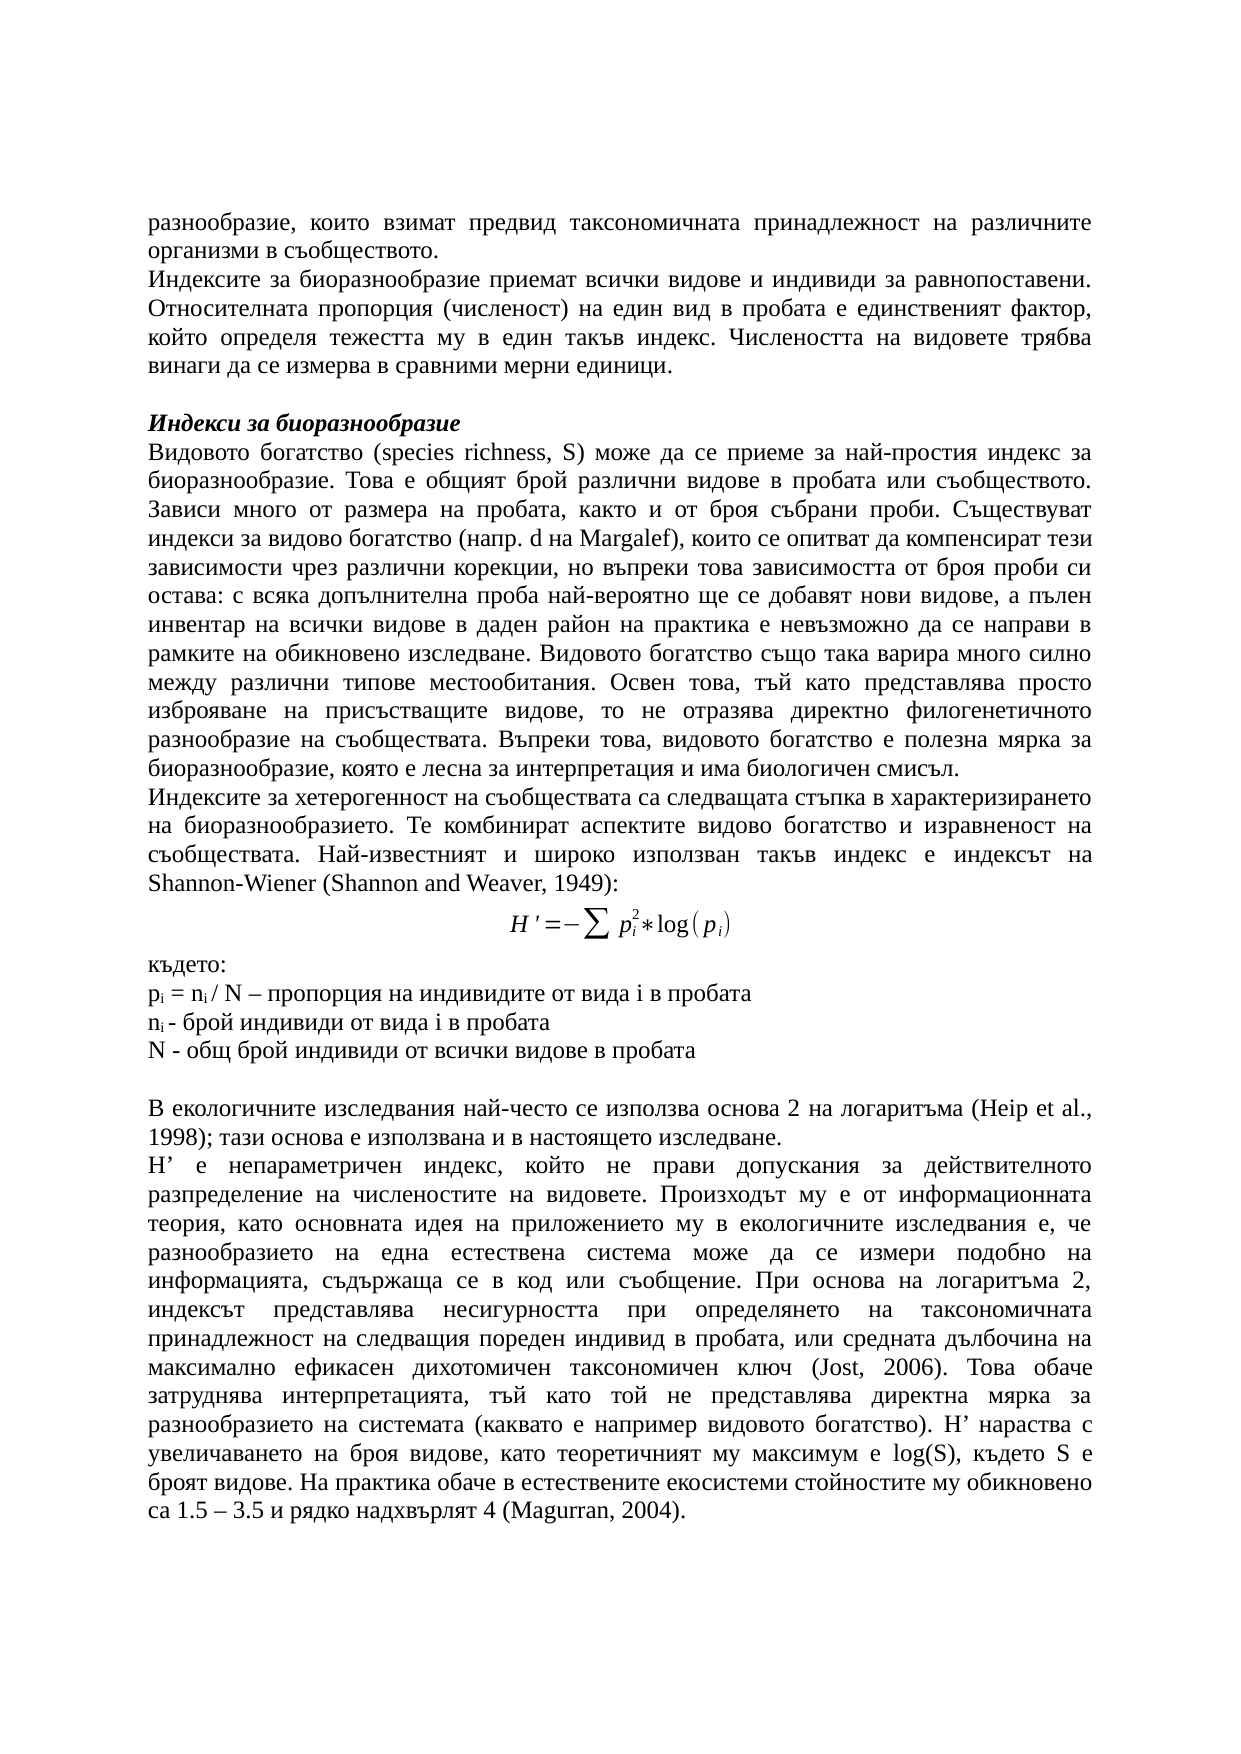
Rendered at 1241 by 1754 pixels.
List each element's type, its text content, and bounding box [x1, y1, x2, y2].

text Индексите за биоразнообразие приемат всички видове и индивиди за равнопоставени. Относителната пропорция (численост) на един вид в пробата е единственият фактор, който определя тежестта му в един такъв индекс. Числеността на видовете трябва винаги да се измерва в сравними мерни единици. [148, 264, 1093, 379]
text разнообразие, които взимат предвид таксономичната принадлежност на различните организми в съобществото. [148, 207, 1093, 264]
text pi = ni / N – пропорция на индивидите от вида i в пробата ni - брой индивиди от вида i в пробата N - общ брой индивиди от всички видове в пробата [148, 978, 1093, 1064]
text В екологичните изследвания най-често се използва основа 2 на логаритъма (Heip et al., 1998); тази основа е използвана и в настоящето изследване. [148, 1093, 1093, 1150]
text Видовото богатство (species richness, S) може да се приеме за най-простия индекс за биоразнообразие. Това е общият брой различни видове в пробата или съобществото. Зависи много от размера на пробата, както и от броя събрани проби. Съществуват индекси за видово богатство (напр. d на Margalef), които се опитват да компенсират тези зависимости чрез различни корекции, но въпреки това зависимостта от броя проби си остава: с всяка допълнителна проба най-вероятно ще се добавят нови видове, а пълен инвентар на всички видове в даден район на практика е невъзможно да се направи в рамките на обикновено изследване. Видовото богатство също така варира много силно между различни типове местообитания. Освен това, тъй като представлява просто изброяване на присъстващите видове, то не отразява директно филогенетичното разнообразие на съобществата. Въпреки това, видовото богатство е полезна мярка за биоразнообразие, която е лесна за интерпретация и има биологичен смисъл. [148, 437, 1093, 782]
text Индексите за хетерогенност на съобществата са следващата стъпка в характеризирането на биоразнообразието. Те комбинират аспектите видово богатство и изравненост на съобществата. Най-известният и широко използван такъв индекс е индексът на Shannon-Wiener (Shannon and Weaver, 1949): [148, 782, 1093, 897]
text Индекси за биоразнообразие [148, 408, 1093, 437]
text където: [148, 949, 1093, 978]
text H’ е непараметричен индекс, който не прави допускания за действителното разпределение на численостите на видовете. Произходът му е от информационната теория, като основната идея на приложението му в екологичните изследвания е, че разнообразието на една естествена система може да се измери подобно на информацията, съдържаща се в код или съобщение. При основа на логаритъма 2, индексът представлява несигурността при определянето на таксономичната принадлежност на следващия пореден индивид в пробата, или средната дълбочина на максимално ефикасен дихотомичен таксономичен ключ (Jost, 2006). Това обаче затруднява интерпретацията, тъй като той не представлява директна мярка за разнообразието на системата (каквато е например видовото богатство). H’ нараства с увеличаването на броя видове, като теоретичният му максимум е log(S), където S е броят видове. На практика обаче в естествените екосистеми стойностите му обикновено са 1.5 – 3.5 и рядко надхвърлят 4 (Magurran, 2004). [148, 1150, 1093, 1524]
